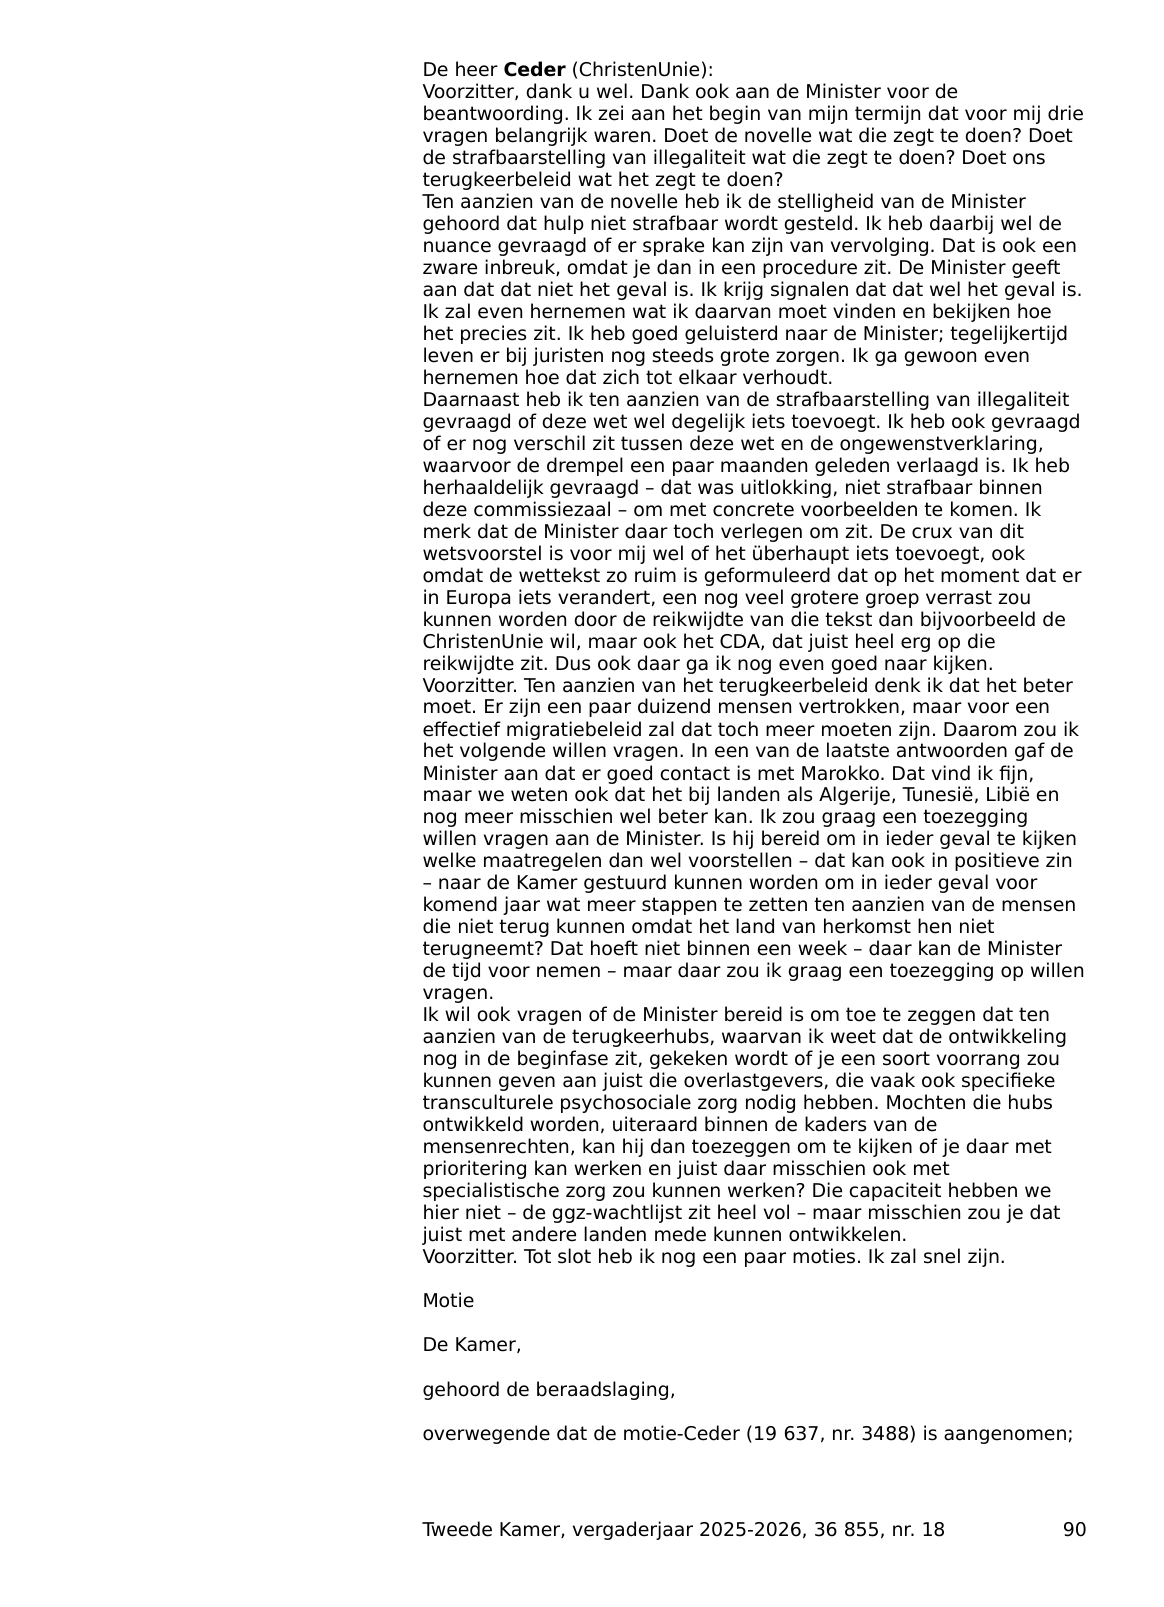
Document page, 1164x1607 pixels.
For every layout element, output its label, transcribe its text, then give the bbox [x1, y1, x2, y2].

text De heer Ceder (ChristenUnie): [422, 59, 1087, 81]
text De Kamer, [422, 1334, 1087, 1356]
text Ten aanzien van de novelle heb ik de stelligheid van de Minister gehoord dat hulp niet strafbaar wordt gesteld. Ik heb daarbij wel de nuance gevraagd of er sprake kan zijn van vervolging. Dat is ook een zware inbreuk, omdat je dan in een procedure zit. De Minister geeft aan dat dat niet het geval is. Ik krijg signalen dat dat wel het geval is. Ik zal even hernemen wat ik daarvan moet vinden en bekijken hoe het precies zit. Ik heb goed geluisterd naar de Minister; tegelijkertijd leven er bij juristen nog steeds grote zorgen. Ik ga gewoon even hernemen hoe dat zich tot elkaar verhoudt. [422, 191, 1087, 389]
text Voorzitter, dank u wel. Dank ook aan de Minister voor de beantwoording. Ik zei aan het begin van mijn termijn dat voor mij drie vragen belangrijk waren. Doet de novelle wat die zegt te doen? Doet de strafbaarstelling van illegaliteit wat die zegt te doen? Doet ons terugkeerbeleid wat het zegt te doen? [422, 81, 1087, 191]
text gehoord de beraadslaging, [422, 1378, 1087, 1400]
text Daarnaast heb ik ten aanzien van de strafbaarstelling van illegaliteit gevraagd of deze wet wel degelijk iets toevoegt. Ik heb ook gevraagd of er nog verschil zit tussen deze wet en de ongewenstverklaring, waarvoor de drempel een paar maanden geleden verlaagd is. Ik heb herhaaldelijk gevraagd – dat was uitlokking, niet strafbaar binnen deze commissiezaal – om met concrete voorbeelden te komen. Ik merk dat de Minister daar toch verlegen om zit. De crux van dit wetsvoorstel is voor mij wel of het überhaupt iets toevoegt, ook omdat de wettekst zo ruim is geformuleerd dat op het moment dat er in Europa iets verandert, een nog veel grotere groep verrast zou kunnen worden door de reikwijdte van die tekst dan bijvoorbeeld de ChristenUnie wil, maar ook het CDA, dat juist heel erg op die reikwijdte zit. Dus ook daar ga ik nog even goed naar kijken. [422, 389, 1087, 674]
text overwegende dat de motie-Ceder (19 637, nr. 3488) is aangenomen; [422, 1423, 1087, 1444]
text Motie [422, 1290, 1087, 1312]
text Ik wil ook vragen of de Minister bereid is om toe te zeggen dat ten aanzien van de terugkeerhubs, waarvan ik weet dat de ontwikkeling nog in de beginfase zit, gekeken wordt of je een soort voorrang zou kunnen geven aan juist die overlastgevers, die vaak ook specifieke transculturele psychosociale zorg nodig hebben. Mochten die hubs ontwikkeld worden, uiteraard binnen de kaders van de mensenrechten, kan hij dan toezeggen om te kijken of je daar met prioritering kan werken en juist daar misschien ook met specialistische zorg zou kunnen werken? Die capaciteit hebben we hier niet – de ggz-wachtlijst zit heel vol – maar misschien zou je dat juist met andere landen mede kunnen ontwikkelen. [422, 1004, 1087, 1246]
text Voorzitter. Ten aanzien van het terugkeerbeleid denk ik dat het beter moet. Er zijn een paar duizend mensen vertrokken, maar voor een effectief migratiebeleid zal dat toch meer moeten zijn. Daarom zou ik het volgende willen vragen. In een van de laatste antwoorden gaf de Minister aan dat er goed contact is met Marokko. Dat vind ik fijn, maar we weten ook dat het bij landen als Algerije, Tunesië, Libië en nog meer misschien wel beter kan. Ik zou graag een toezegging willen vragen aan de Minister. Is hij bereid om in ieder geval te kijken welke maatregelen dan wel voorstellen – dat kan ook in positieve zin – naar de Kamer gestuurd kunnen worden om in ieder geval voor komend jaar wat meer stappen te zetten ten aanzien van de mensen die niet terug kunnen omdat het land van herkomst hen niet terugneemt? Dat hoeft niet binnen een week – daar kan de Minister de tijd voor nemen – maar daar zou ik graag een toezegging op willen vragen. [422, 674, 1087, 1004]
text Voorzitter. Tot slot heb ik nog een paar moties. Ik zal snel zijn. [422, 1246, 1087, 1268]
